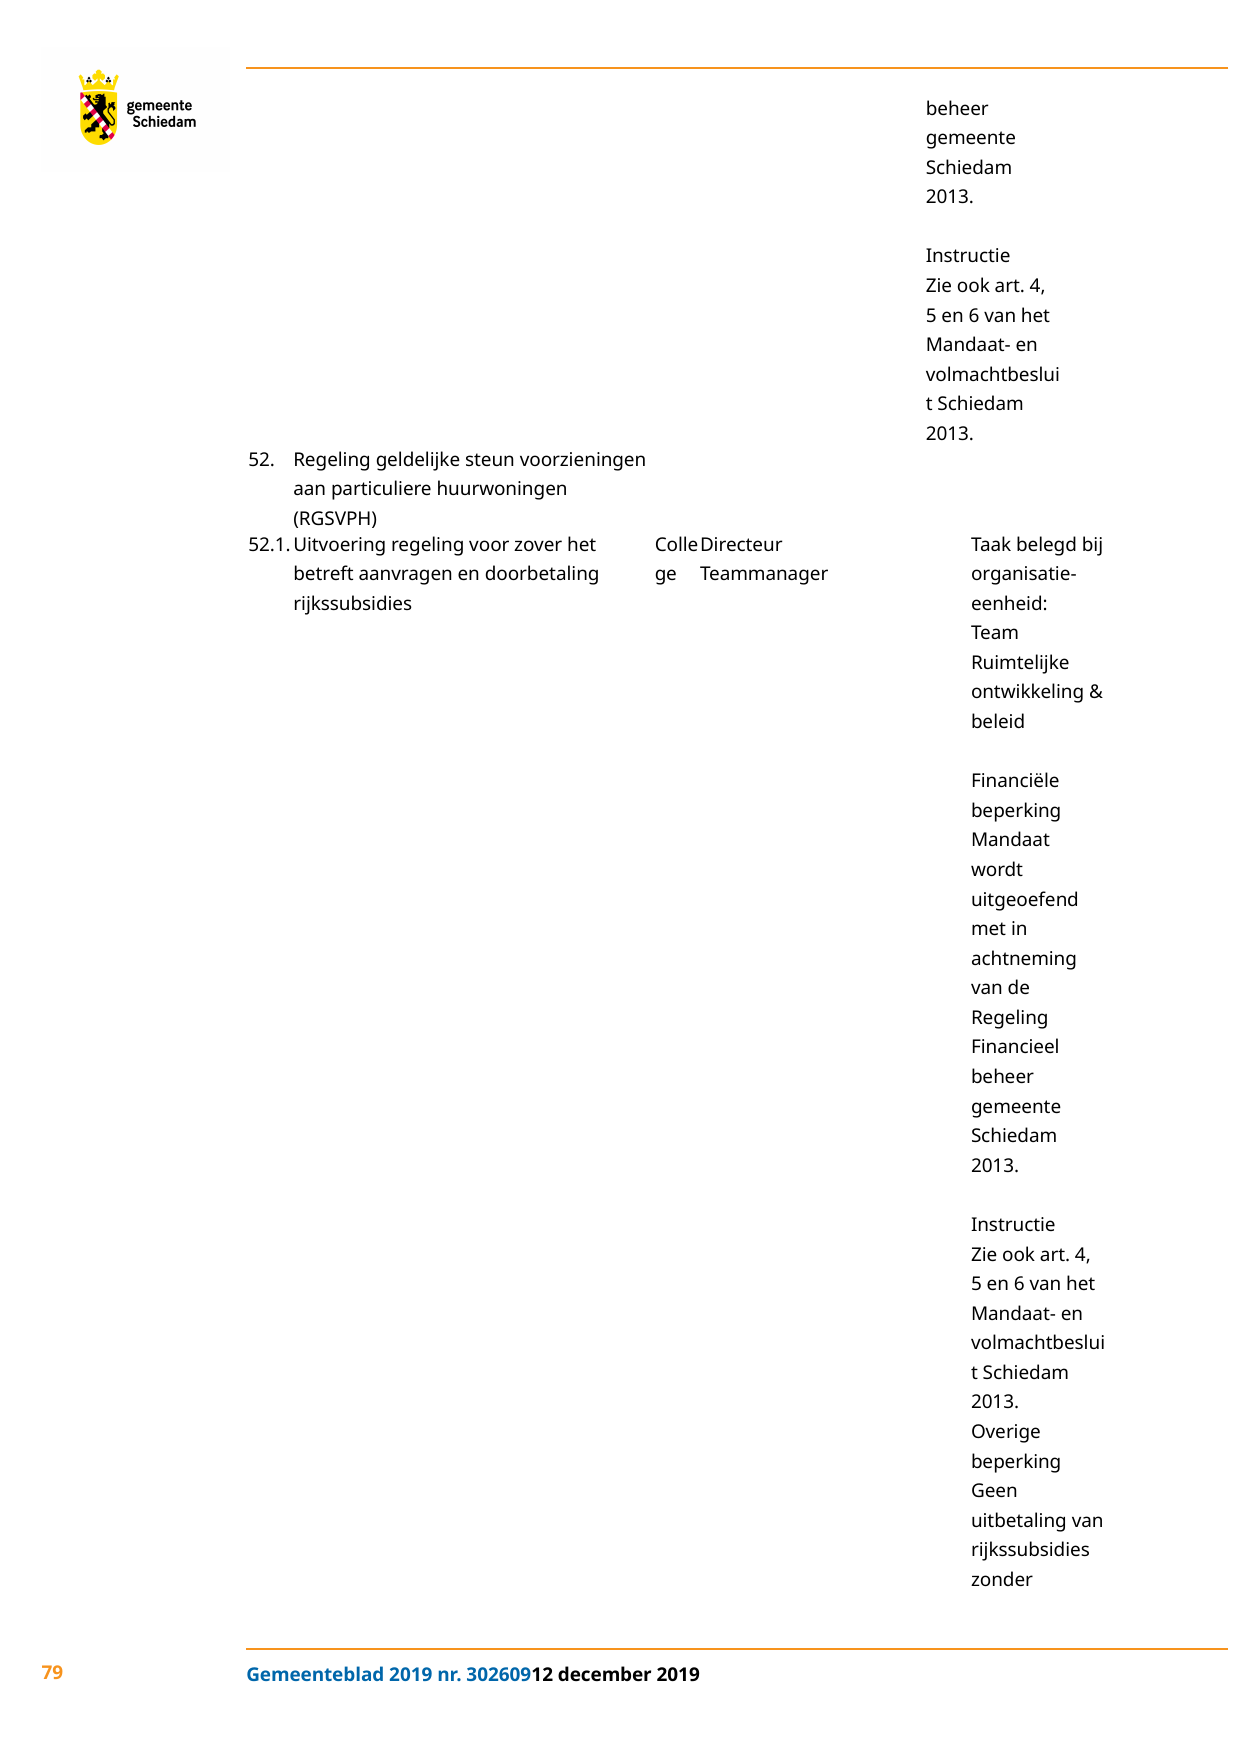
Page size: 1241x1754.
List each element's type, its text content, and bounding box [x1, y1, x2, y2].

table_cell College [655, 531, 700, 1592]
table_cell [971, 446, 1106, 531]
table_cell [248, 95, 293, 446]
table_cell [429, 95, 519, 446]
table_cell 52.1. [248, 531, 293, 1592]
table_cell Regeling geldelijke steun voorzieningen aan particuliere huurwoningen (RGSVPH) [293, 446, 654, 531]
table_cell [700, 446, 835, 531]
table_cell [835, 446, 971, 531]
table_cell [609, 95, 790, 446]
table_cell [790, 95, 926, 446]
picture [41, 47, 231, 172]
table_cell Taak belegd bij organisatie-eenheid: Team Ruimtelijke ontwikkeling & beleid Financiële beperking Mandaat wordt uitgeoefend met in achtneming van de Regeling Financieel beheer gemeente Schiedam 2013. Instructie Zie ook art. 4, 5 en 6 van het Mandaat- en volmachtbesluit Schiedam 2013. Overige beperking Geen uitbetaling van rijkssubsidies zonder [971, 531, 1106, 1592]
table_cell [835, 531, 971, 1592]
table_cell [655, 446, 700, 531]
table_cell [293, 95, 429, 446]
table_cell 52. [248, 446, 293, 531]
table_cell beheer gemeente Schiedam 2013. Instructie Zie ook art. 4, 5 en 6 van het Mandaat- en volmachtbesluit Schiedam 2013. [926, 95, 1061, 446]
table_cell [519, 95, 609, 446]
table_cell Uitvoering regeling voor zover het betreft aanvragen en doorbetaling rijkssubsidies [293, 531, 654, 1592]
table_cell Directeur Teammanager [700, 531, 835, 1592]
